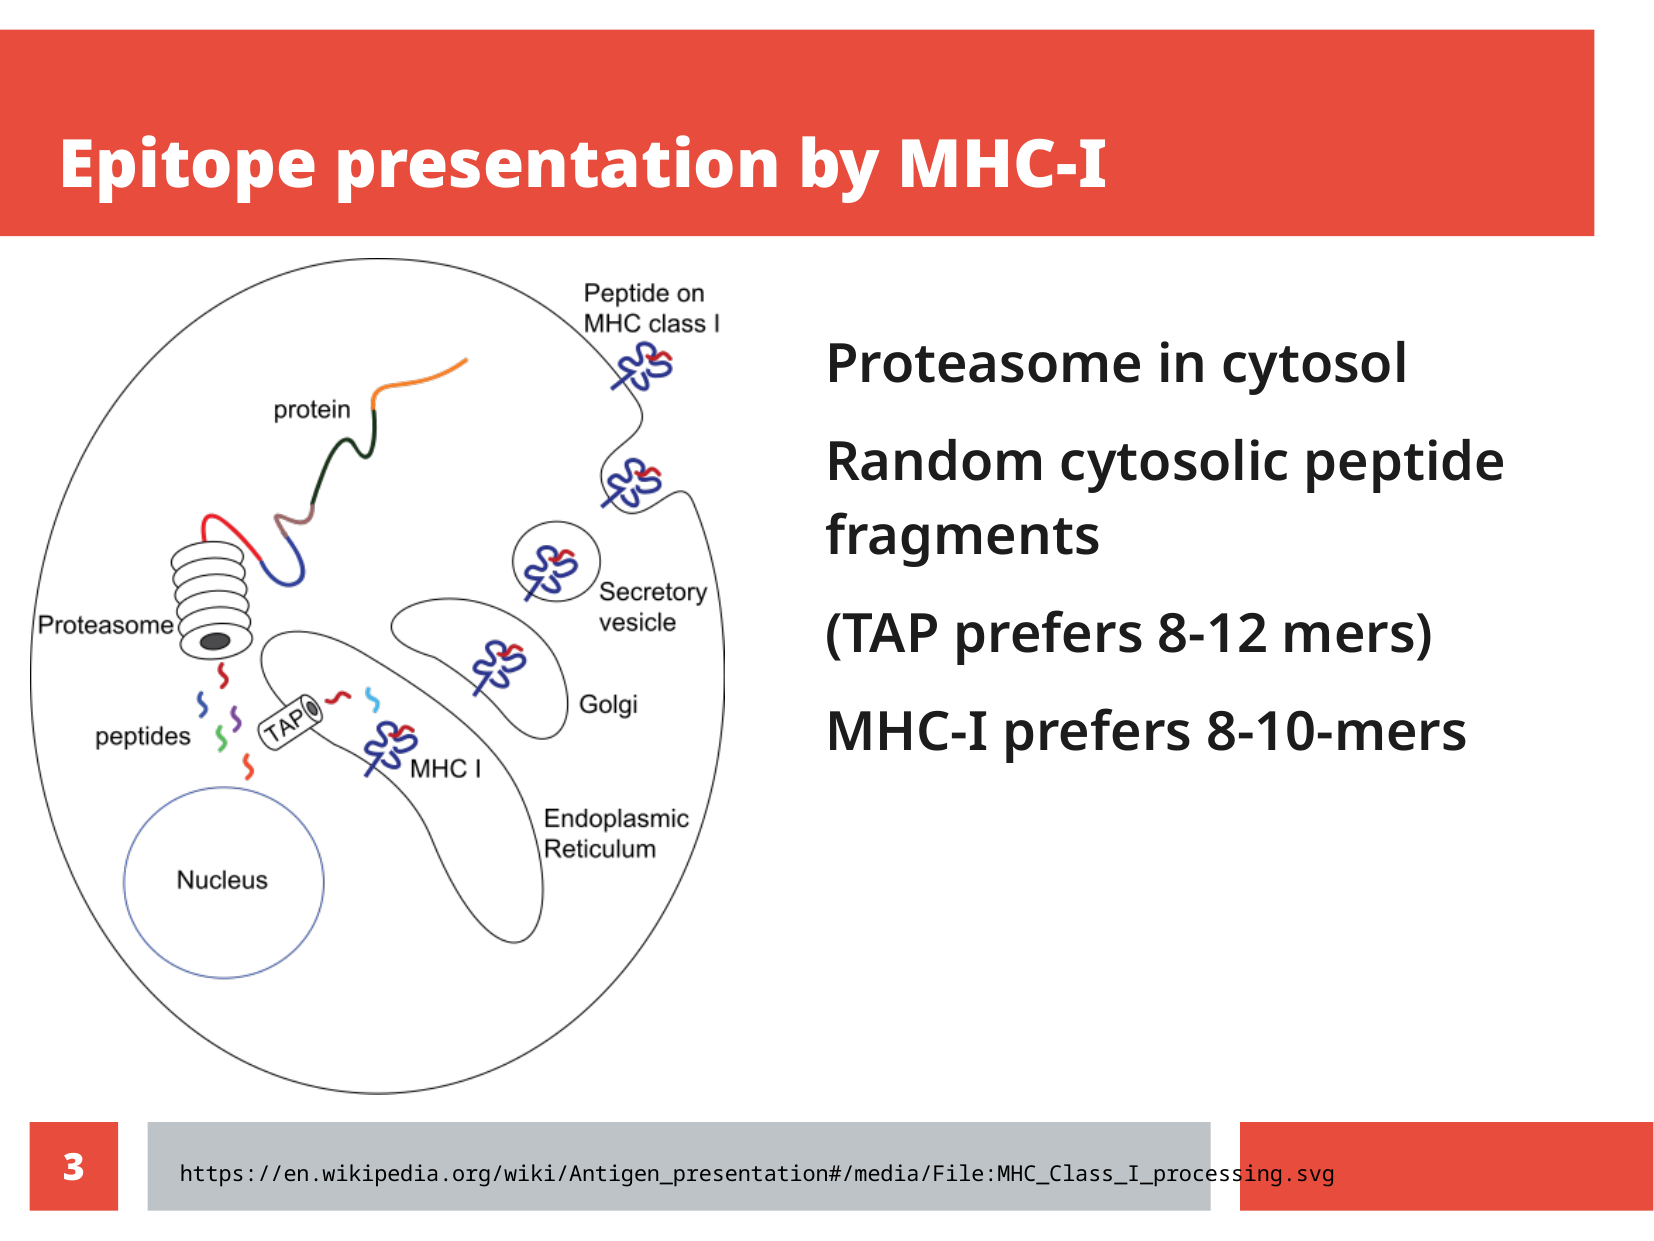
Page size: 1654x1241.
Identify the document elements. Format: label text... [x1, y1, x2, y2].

list Proteasome in cytosol Random cytosolic peptide fragments (TAP prefers 8-12 mers) MHC-I prefers 8-10-mers [825, 324, 1565, 1093]
text_box https://en.wikipedia.org/wiki/Antigen_presentation#/media/File:MHC_Class_I_processing.svg [165, 1150, 1174, 1188]
picture [30, 258, 725, 1096]
title Epitope presentation by MHC-I [59, 59, 1595, 207]
